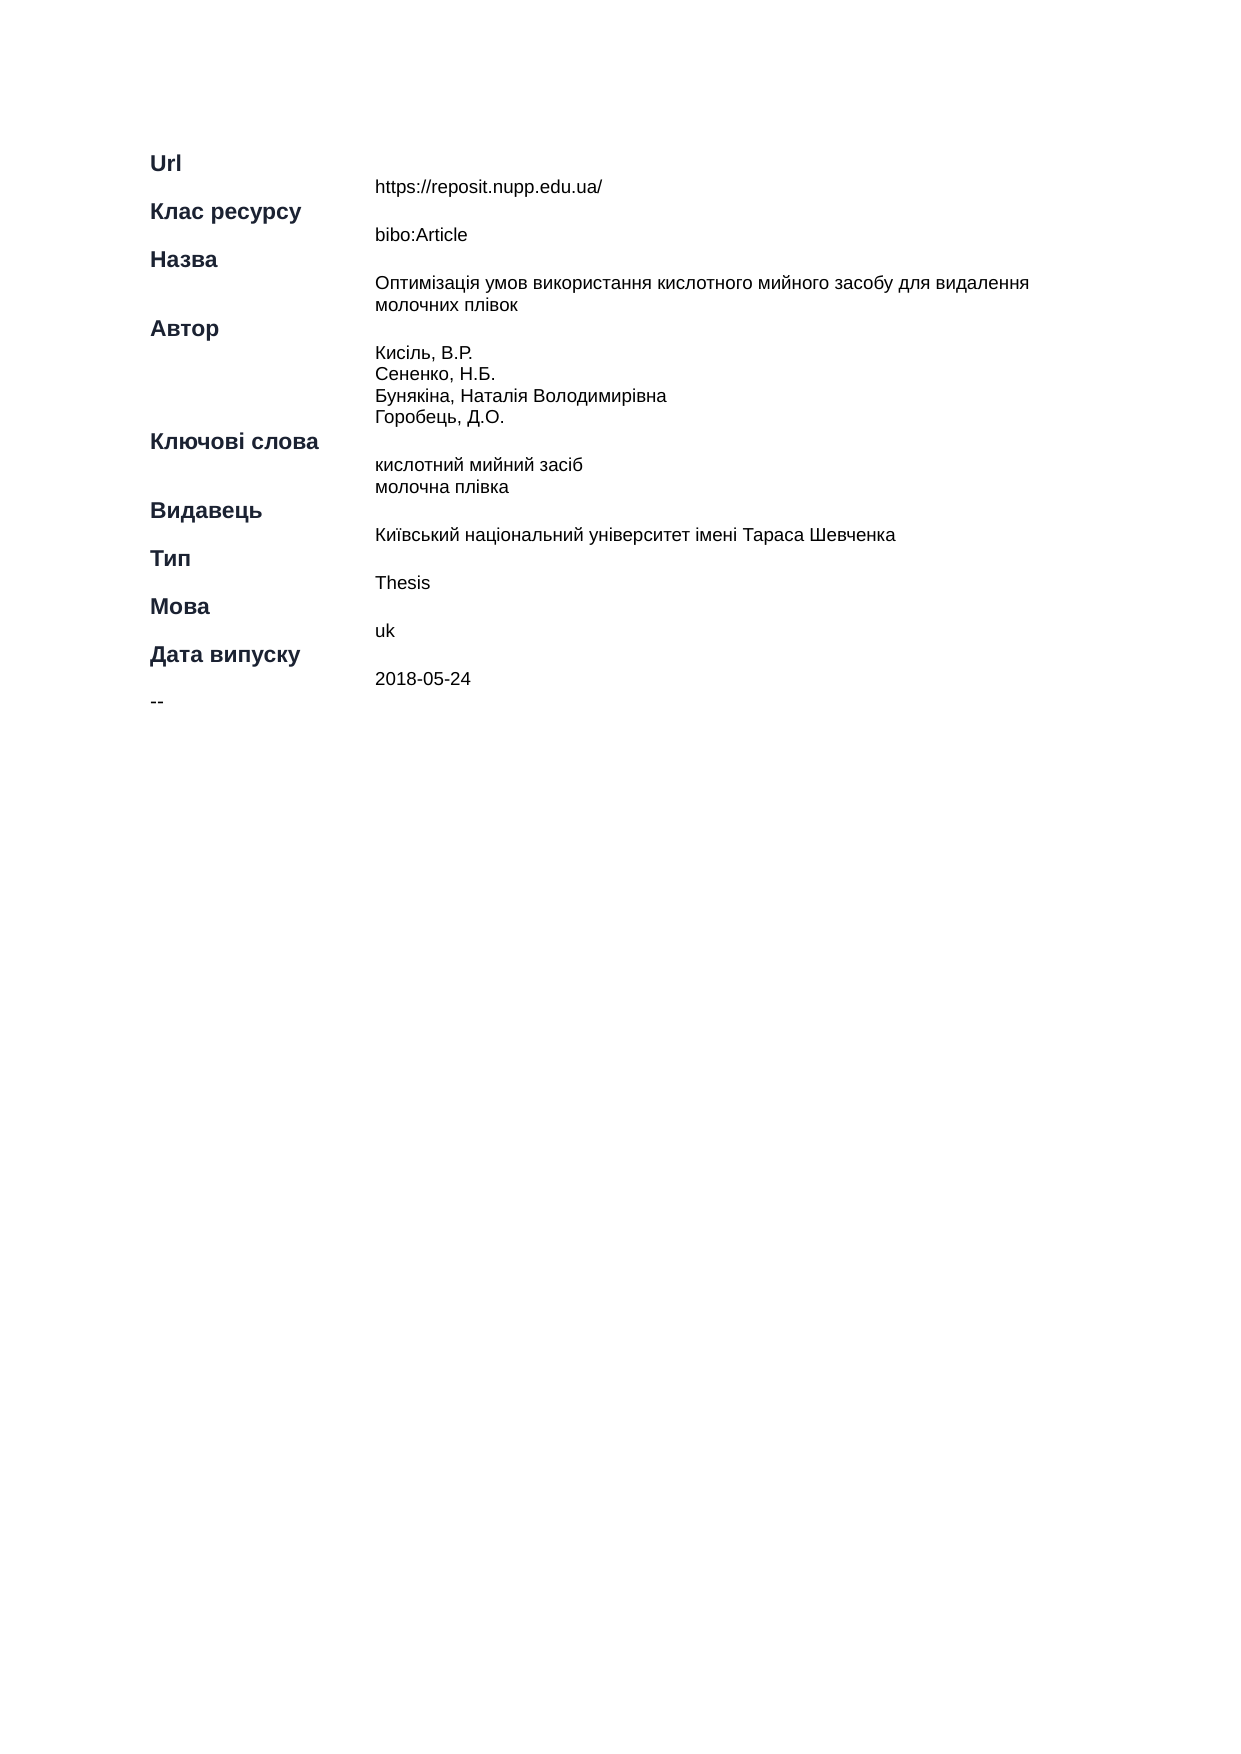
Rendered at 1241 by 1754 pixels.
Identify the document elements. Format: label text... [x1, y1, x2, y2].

text Сененко, Н.Б. [375, 363, 1090, 385]
text bibo:Article [375, 224, 1090, 246]
text Київський національний університет імені Тараса Шевченка [375, 524, 1090, 545]
text Клас ресурсу [150, 198, 1090, 224]
text кислотний мийний засіб [375, 454, 1090, 476]
text Дата випуску [150, 641, 1090, 667]
text Оптимізація умов використання кислотного мийного засобу для видалення молочних плівок [375, 272, 1090, 315]
text -- [150, 689, 1090, 713]
text 2018-05-24 [375, 667, 1090, 689]
text Автор [150, 315, 1090, 342]
text Ключові слова [150, 428, 1090, 454]
text Кисіль, В.Р. [375, 342, 1090, 363]
text Видавець [150, 497, 1090, 524]
text Назва [150, 246, 1090, 272]
text Тип [150, 545, 1090, 572]
text молочна плівка [375, 476, 1090, 497]
text Thesis [375, 572, 1090, 593]
text Url [150, 150, 1090, 176]
text https://reposit.nupp.edu.ua/ [375, 176, 1090, 198]
text Горобець, Д.О. [375, 406, 1090, 428]
text uk [375, 619, 1090, 641]
text Бунякіна, Наталія Володимирівна [375, 385, 1090, 406]
text Мова [150, 593, 1090, 619]
